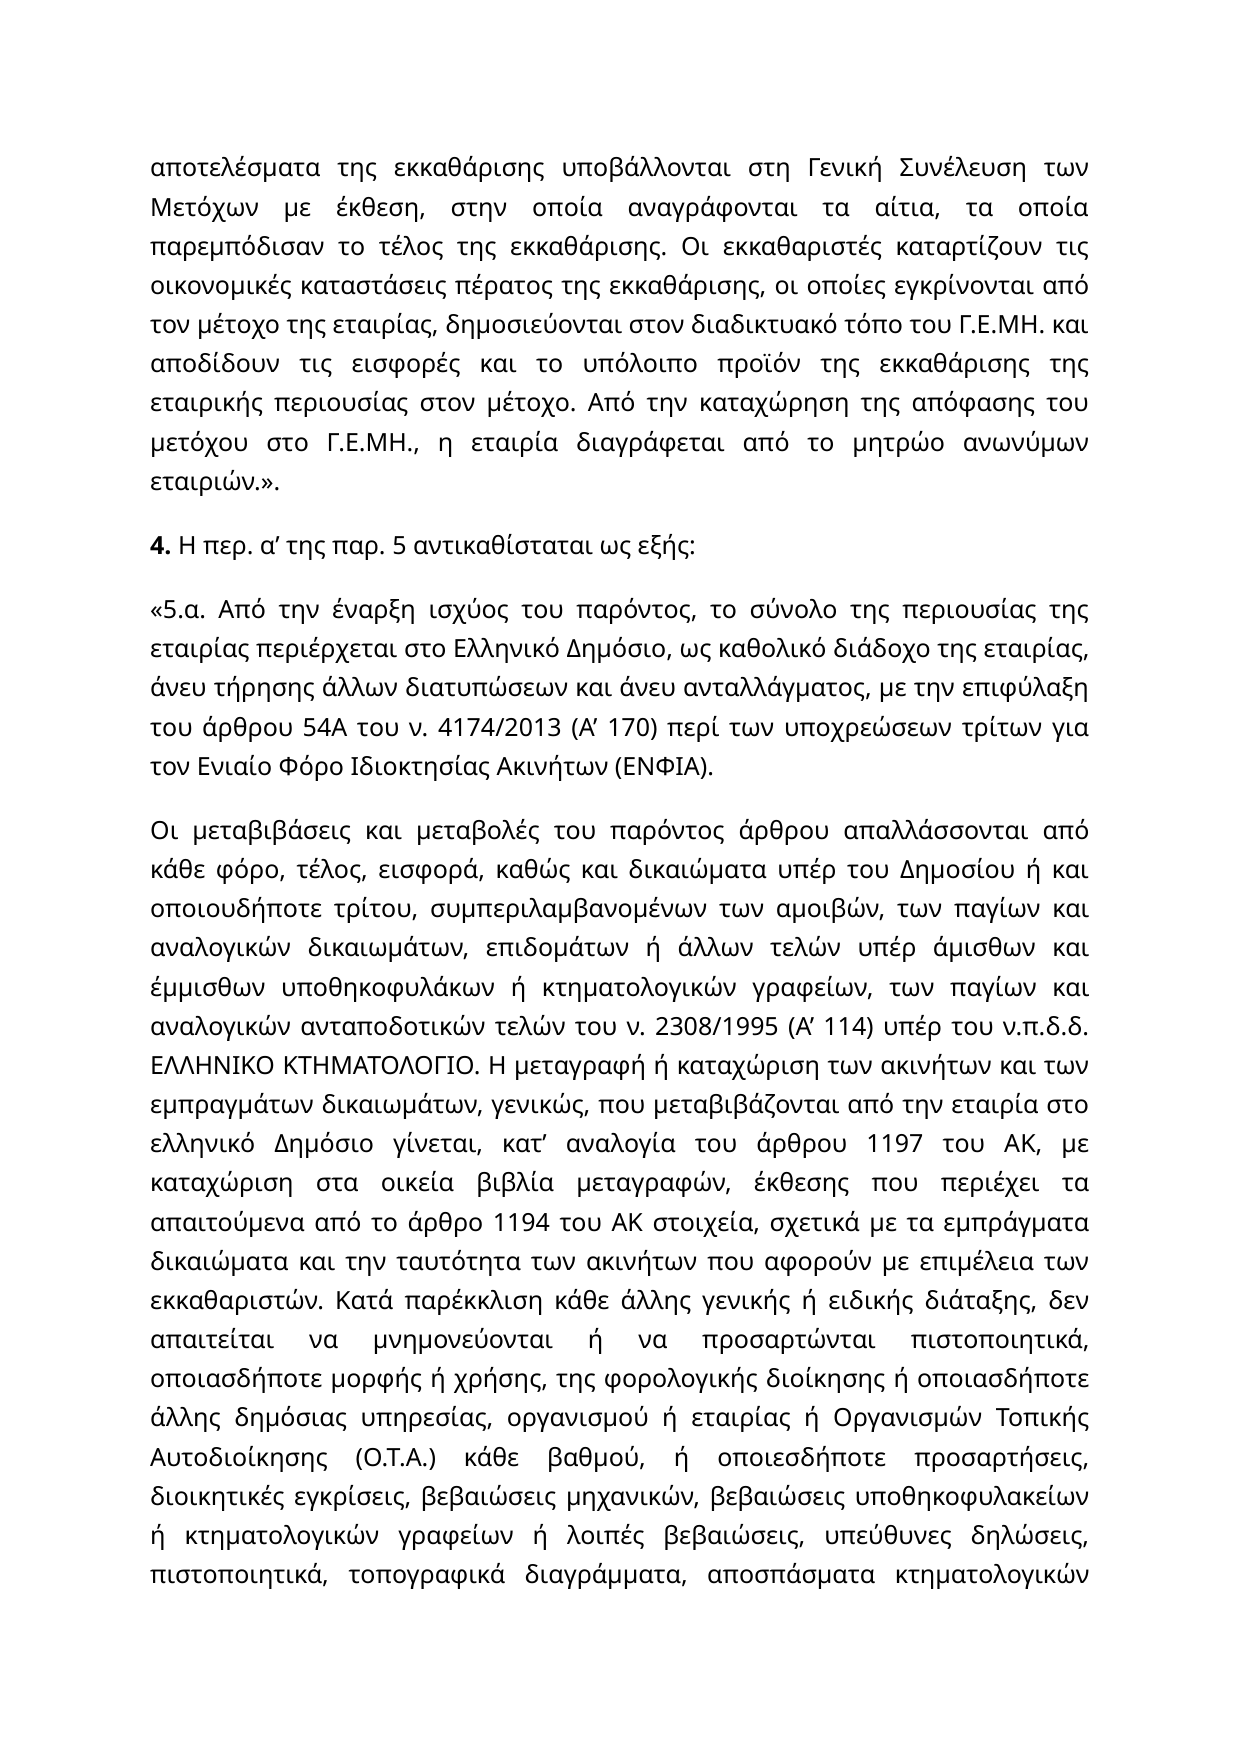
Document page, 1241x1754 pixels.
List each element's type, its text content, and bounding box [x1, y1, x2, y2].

text αποτελέσματα της εκκαθάρισης υποβάλλονται στη Γενική Συνέλευση των Μετόχων με έκθεση, στην οποία αναγράφονται τα αίτια, τα οποία παρεμπόδισαν το τέλος της εκκαθάρισης. Οι εκκαθαριστές καταρτίζουν τις οικονομικές καταστάσεις πέρατος της εκκαθάρισης, οι οποίες εγκρίνονται από τον μέτοχο της εταιρίας, δημοσιεύονται στον διαδικτυακό τόπο του Γ.Ε.ΜΗ. και αποδίδουν τις εισφορές και το υπόλοιπο προϊόν της εκκαθάρισης της εταιρικής περιουσίας στον μέτοχο. Από την καταχώρηση της απόφασης του μετόχου στο Γ.Ε.ΜΗ., η εταιρία διαγράφεται από το μητρώο ανωνύμων εταιριών.». [150, 150, 1090, 497]
text 4. Η περ. α’ της παρ. 5 αντικαθίσταται ως εξής: [150, 527, 1090, 562]
text «5.α. Από την έναρξη ισχύος του παρόντος, το σύνολο της περιουσίας της εταιρίας περιέρχεται στο Ελληνικό Δημόσιο, ως καθολικό διάδοχο της εταιρίας, άνευ τήρησης άλλων διατυπώσεων και άνευ ανταλλάγματος, με την επιφύλαξη του άρθρου 54Α του ν. 4174/2013 (Α’ 170) περί των υποχρεώσεων τρίτων για τον Ενιαίο Φόρο Ιδιοκτησίας Ακινήτων (ΕΝΦΙΑ). [150, 592, 1090, 782]
text Οι μεταβιβάσεις και μεταβολές του παρόντος άρθρου απαλλάσσονται από κάθε φόρο, τέλος, εισφορά, καθώς και δικαιώματα υπέρ του Δημοσίου ή και οποιουδήποτε τρίτου, συμπεριλαμβανομένων των αμοιβών, των παγίων και αναλογικών δικαιωμάτων, επιδομάτων ή άλλων τελών υπέρ άμισθων και έμμισθων υποθηκοφυλάκων ή κτηματολογικών γραφείων, των παγίων και αναλογικών ανταποδοτικών τελών του ν. 2308/1995 (Α’ 114) υπέρ του ν.π.δ.δ. ΕΛΛΗΝΙΚΟ ΚΤΗΜΑΤΟΛΟΓΙΟ. Η μεταγραφή ή καταχώριση των ακινήτων και των εμπραγμάτων δικαιωμάτων, γενικώς, που μεταβιβάζονται από την εταιρία στο ελληνικό Δημόσιο γίνεται, κατ’ αναλογία του άρθρου 1197 του ΑΚ, με καταχώριση στα οικεία βιβλία μεταγραφών, έκθεσης που περιέχει τα απαιτούμενα από το άρθρο 1194 του ΑΚ στοιχεία, σχετικά με τα εμπράγματα δικαιώματα και την ταυτότητα των ακινήτων που αφορούν με επιμέλεια των εκκαθαριστών. Κατά παρέκκλιση κάθε άλλης γενικής ή ειδικής διάταξης, δεν απαιτείται να μνημονεύονται ή να προσαρτώνται πιστοποιητικά, οποιασδήποτε μορφής ή χρήσης, της φορολογικής διοίκησης ή οποιασδήποτε άλλης δημόσιας υπηρεσίας, οργανισμού ή εταιρίας ή Οργανισμών Τοπικής Αυτοδιοίκησης (Ο.Τ.Α.) κάθε βαθμού, ή οποιεσδήποτε προσαρτήσεις, διοικητικές εγκρίσεις, βεβαιώσεις μηχανικών, βεβαιώσεις υποθηκοφυλακείων ή κτηματολογικών γραφείων ή λοιπές βεβαιώσεις, υπεύθυνες δηλώσεις, πιστοποιητικά, τοπογραφικά διαγράμματα, αποσπάσματα κτηματολογικών [150, 812, 1090, 1591]
